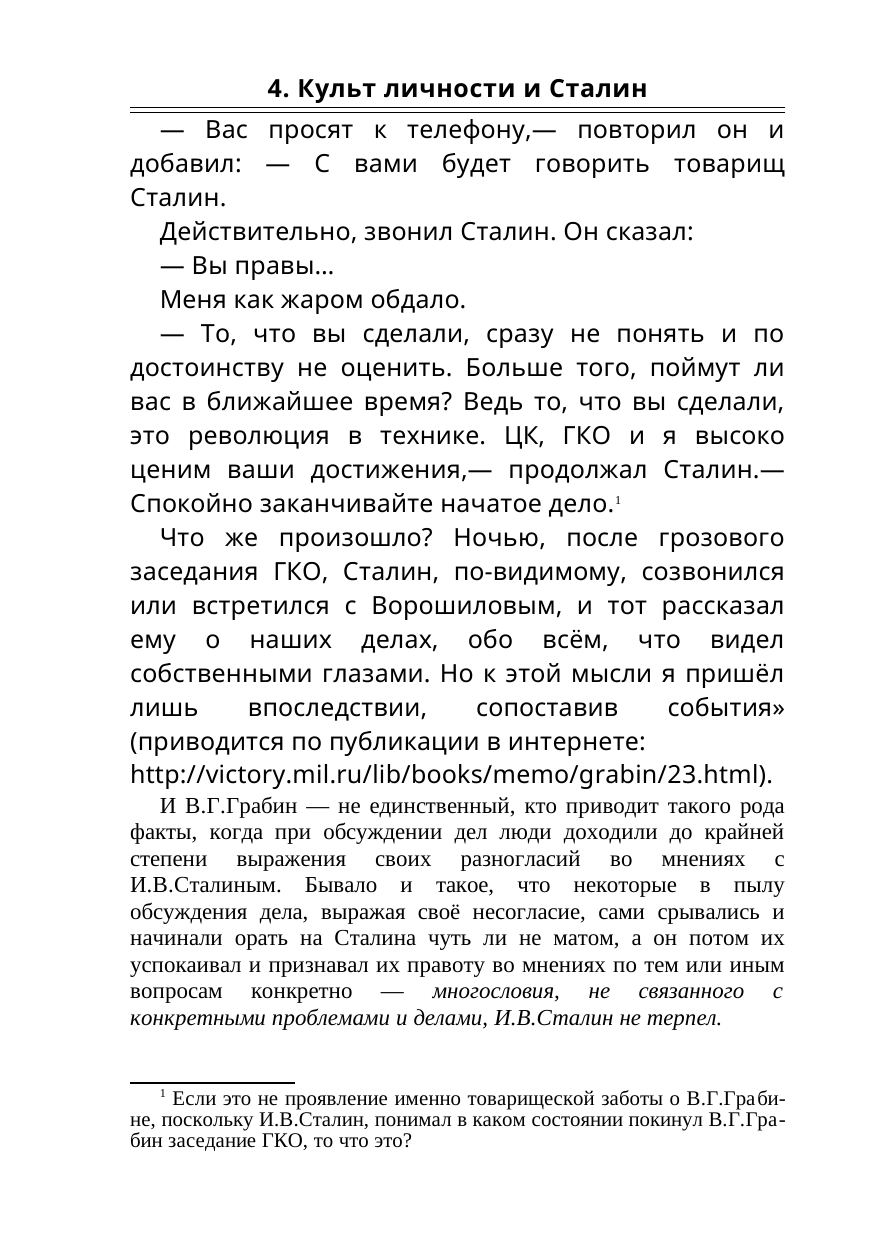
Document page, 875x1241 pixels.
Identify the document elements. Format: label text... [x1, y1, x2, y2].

text — То, что вы сделали, сразу не понять и по достоинству не оценить. Больше того, поймут ли вас в ближайшее время? Ведь то, что вы сделали, это революция в технике. ЦК, ГКО и я высоко ценим ваши достижения,— продолжал Сталин.— Спокойно заканчивайте начатое дело. [130, 316, 785, 520]
text Действительно, звонил Сталин. Он сказал: [130, 214, 785, 248]
text — Вас просят к телефону,— повторил он и добавил: — С вами будет говорить товарищ Сталин. [130, 113, 785, 214]
text И В.Г.Грабин — не единственный, кто приводит такого рода факты, когда при обсуждении дел люди доходили до крайней степени выражения своих разногласий во мнениях с И.В.Сталиным. Бывало и такое, что некоторые в пылу обсуждения дела, выражая своё несогласие, сами срывались и начинали орать на Сталина чуть ли не матом, а он потом их успокаивал и признавал их правоту во мнениях по тем или иным вопросам конкретно — многословия, не связанного с конкретными проблемами и делами, И.В.Ста­лин не терпел. [130, 791, 785, 1031]
text Что же произошло? Ночью, после грозового заседания ГКО, Сталин, по-видимому, созвонился или встретился с Ворошиловым, и тот рассказал ему о наших делах, обо всём, что видел собственными глазами. Но к этой мысли я пришёл лишь впоследствии, сопоставив события» (приводится по публикации в интернете: [130, 520, 785, 757]
text — Вы правы… [130, 248, 785, 282]
text http://victory.mil.ru/lib/books/memo/grabin/23.html). [130, 757, 785, 791]
text Если это не проявление именно товарищеской заботы о В.Г.Гра­би­не, поскольку И.В.Сталин, понимал в каком состоянии покинул В.Г.Гра­бин заседание ГКО, то что это? [130, 1089, 785, 1152]
text Меня как жаром обдало. [130, 282, 785, 316]
